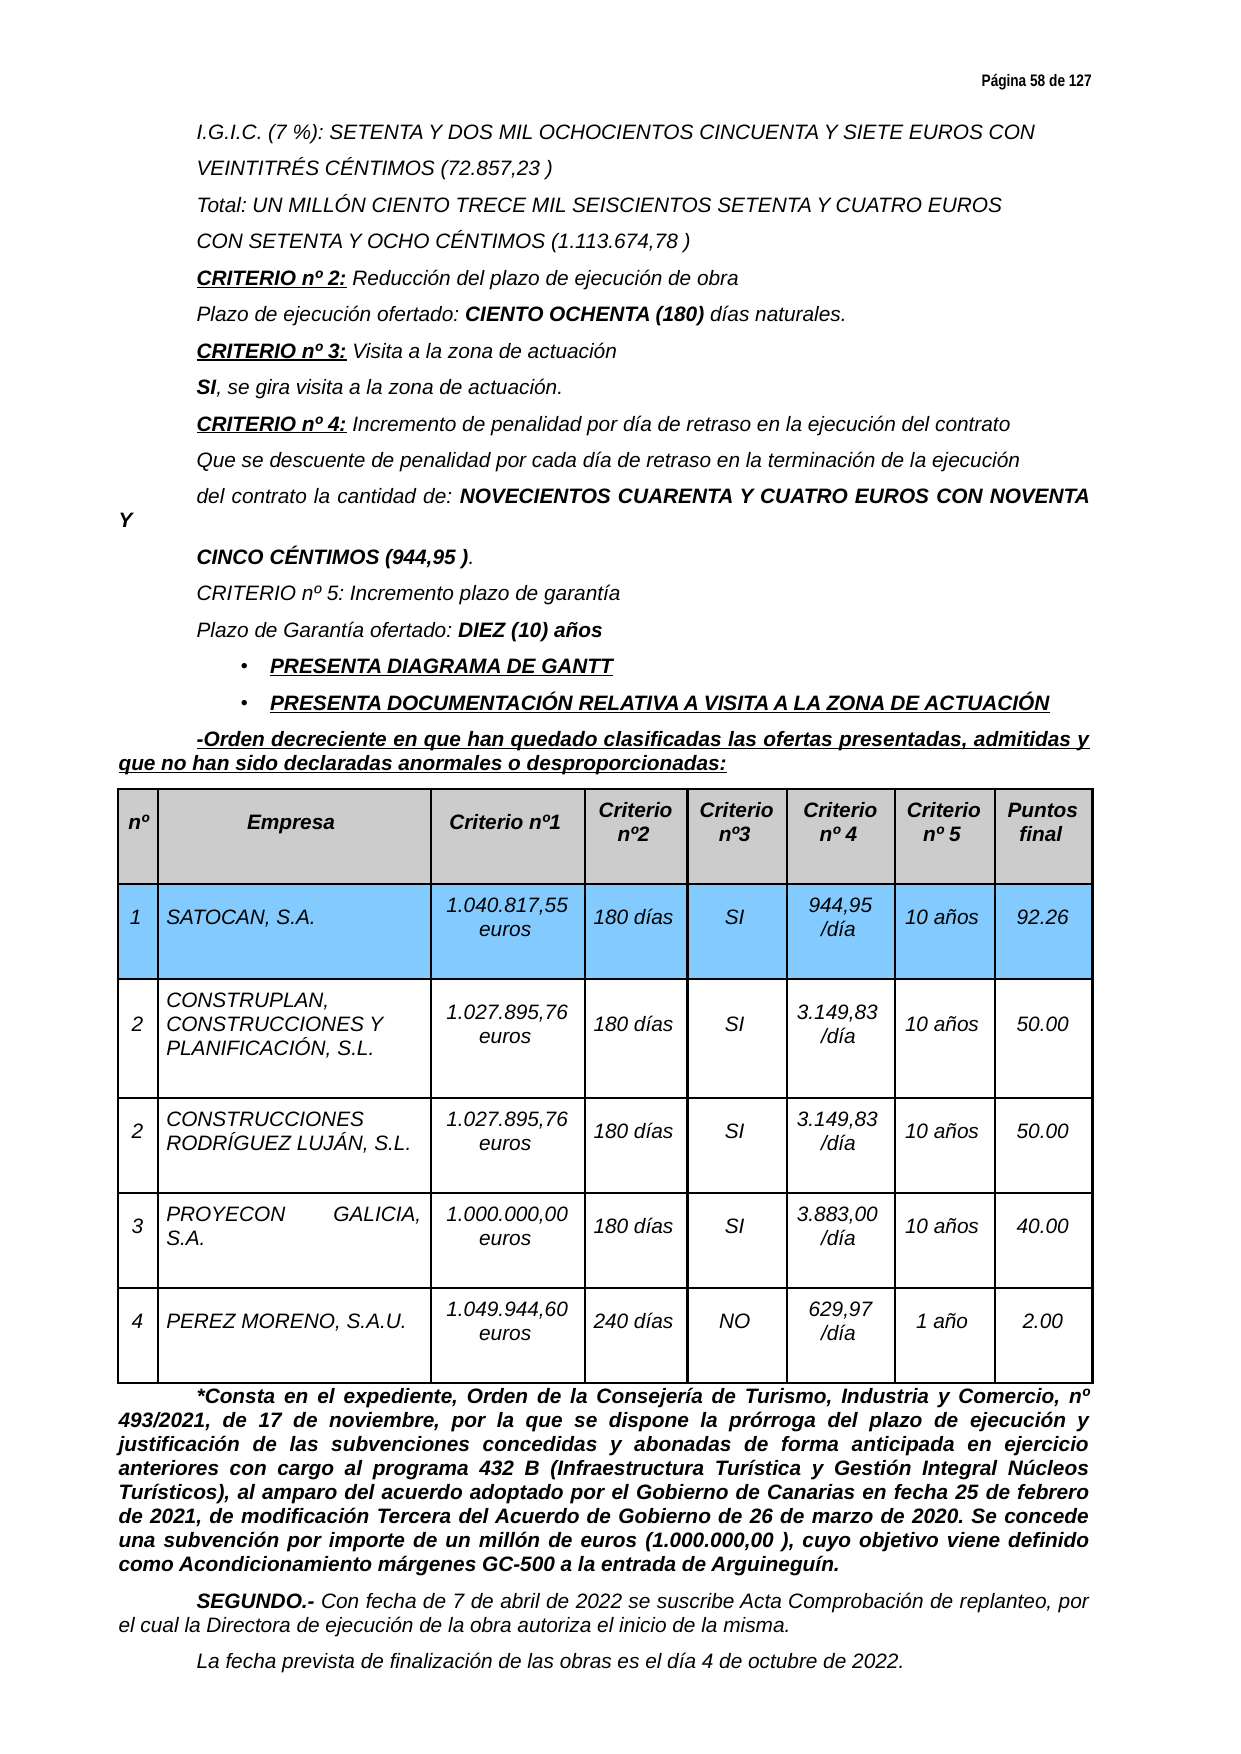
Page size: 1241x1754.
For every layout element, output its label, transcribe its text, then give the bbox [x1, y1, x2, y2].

table_cell SI [689, 1194, 786, 1287]
table_cell 629,97 /día [788, 1289, 894, 1382]
text CRITERIO nº 4: Incremento de penalidad por día de retraso en la ejecución del contrato [118, 411, 1092, 435]
table_cell SI [689, 980, 786, 1097]
text CINCO CÉNTIMOS (944,95 ). [118, 545, 1092, 569]
table_cell 2 [119, 980, 157, 1097]
table_header Puntos final [996, 790, 1091, 883]
table_cell 944,95 /día [788, 885, 894, 978]
text La fecha prevista de finalización de las obras es el día 4 de octubre de 2022. [118, 1649, 1092, 1673]
list PRESENTA DOCUMENTACIÓN RELATIVA A VISITA A LA ZONA DE ACTUACIÓN [162, 691, 1092, 715]
text SEGUNDO.- Con fecha de 7 de abril de 2022 se suscribe Acta Comprobación de replanteo, por el cual la Directora de ejecución de la obra autoriza el inicio de la misma. [118, 1588, 1092, 1636]
text *Consta en el expediente, Orden de la Consejería de Turismo, Industria y Comercio, nº 493/2021, de 17 de noviembre, por la que se dispone la prórroga del plazo de ejecución y justificación de las subvenciones concedidas y abonadas de forma anticipada en ejercicio anteriores con cargo al programa 432 B (Infraestructura Turística y Gestión Integral Núcleos Turísticos), al amparo del acuerdo adoptado por el Gobierno de Canarias en fecha 25 de febrero de 2021, de modificación Tercera del Acuerdo de Gobierno de 26 de marzo de 2020. Se concede una subvención por importe de un millón de euros (1.000.000,00 ), cuyo objetivo viene definido como Acondicionamiento márgenes GC-500 a la entrada de Arguineguín. [118, 1384, 1092, 1576]
table_cell 1.027.895,76 euros [432, 980, 584, 1097]
table_cell 10 años [896, 980, 994, 1097]
text SI, se gira visita a la zona de actuación. [118, 375, 1092, 399]
table_header Criterio nº 4 [788, 790, 894, 883]
text Plazo de Garantía ofertado: DIEZ (10) años [118, 618, 1092, 642]
table_cell 240 días [586, 1289, 686, 1382]
table_cell 3.149,83 /día [788, 980, 894, 1097]
table_cell 3.149,83 /día [788, 1099, 894, 1192]
table_header Criterio nº 5 [896, 790, 994, 883]
table_cell 50,00 [996, 980, 1091, 1097]
table_cell 2 [119, 1099, 157, 1192]
text del contrato la cantidad de: NOVECIENTOS CUARENTA Y CUATRO EUROS CON NOVENTA Y [118, 484, 1092, 532]
text -Orden decreciente en que han quedado clasificadas las ofertas presentadas, admitidas y que no han sido declaradas anormales o desproporcionadas: [118, 727, 1092, 775]
table_cell 180 días [586, 1099, 686, 1192]
table_cell 50,00 [996, 1099, 1091, 1192]
text CRITERIO nº 5: Incremento plazo de garantía [118, 581, 1092, 605]
table_cell 3.883,00 /día [788, 1194, 894, 1287]
table_cell SI [689, 885, 786, 978]
table_header Criterio nº2 [586, 790, 686, 883]
table_cell 180 días [586, 1194, 686, 1287]
table_cell 3 [119, 1194, 157, 1287]
table_cell PEREZ MORENO, S.A.U. [159, 1289, 430, 1382]
table_cell NO [689, 1289, 786, 1382]
table_cell 10 años [896, 1099, 994, 1192]
text VEINTITRÉS CÉNTIMOS (72.857,23 ) [118, 156, 1092, 180]
table_cell CONSTRUCCIONES RODRÍGUEZ LUJÁN, S.L. [159, 1099, 430, 1192]
table_cell SATOCAN, S.A. [159, 885, 430, 978]
table_cell SI [689, 1099, 786, 1192]
text CRITERIO nº 2: Reducción del plazo de ejecución de obra [118, 266, 1092, 289]
table_cell 1.027.895,76 euros [432, 1099, 584, 1192]
text Que se descuente de penalidad por cada día de retraso en la terminación de la ejecución [118, 448, 1092, 472]
table_cell 180 días [586, 980, 686, 1097]
table_cell 1 [119, 885, 157, 978]
table_cell PROYECON GALICIA, S.A. [159, 1194, 430, 1287]
table_cell 2,00 [996, 1289, 1091, 1382]
table_header Criterio nº3 [689, 790, 786, 883]
table_cell 4 [119, 1289, 157, 1382]
table_cell 1.000.000,00 euros [432, 1194, 584, 1287]
table_header Criterio nº1 [432, 790, 584, 883]
table_cell 1.040.817,55 euros [432, 885, 584, 978]
list PRESENTA DIAGRAMA DE GANTT [162, 654, 1092, 678]
text Total: UN MILLÓN CIENTO TRECE MIL SEISCIENTOS SETENTA Y CUATRO EUROS [118, 193, 1092, 217]
table_cell 180 días [586, 885, 686, 978]
table_cell 10 años [896, 885, 994, 978]
text CON SETENTA Y OCHO CÉNTIMOS (1.113.674,78 ) [118, 229, 1092, 253]
table_cell 92,26 [996, 885, 1091, 978]
text I.G.I.C. (7 %): SETENTA Y DOS MIL OCHOCIENTOS CINCUENTA Y SIETE EUROS CON [118, 120, 1092, 144]
table_header nº [119, 790, 157, 883]
table_cell 1.049.944,60 euros [432, 1289, 584, 1382]
text CRITERIO nº 3: Visita a la zona de actuación [118, 338, 1092, 362]
text Plazo de ejecución ofertado: CIENTO OCHENTA (180) días naturales. [118, 302, 1092, 326]
table_cell CONSTRUPLAN, CONSTRUCCIONES Y PLANIFICACIÓN, S.L. [159, 980, 430, 1097]
table_cell 40,00 [996, 1194, 1091, 1287]
table_header Empresa [159, 790, 430, 883]
table_cell 1 año [896, 1289, 994, 1382]
table_cell 10 años [896, 1194, 994, 1287]
